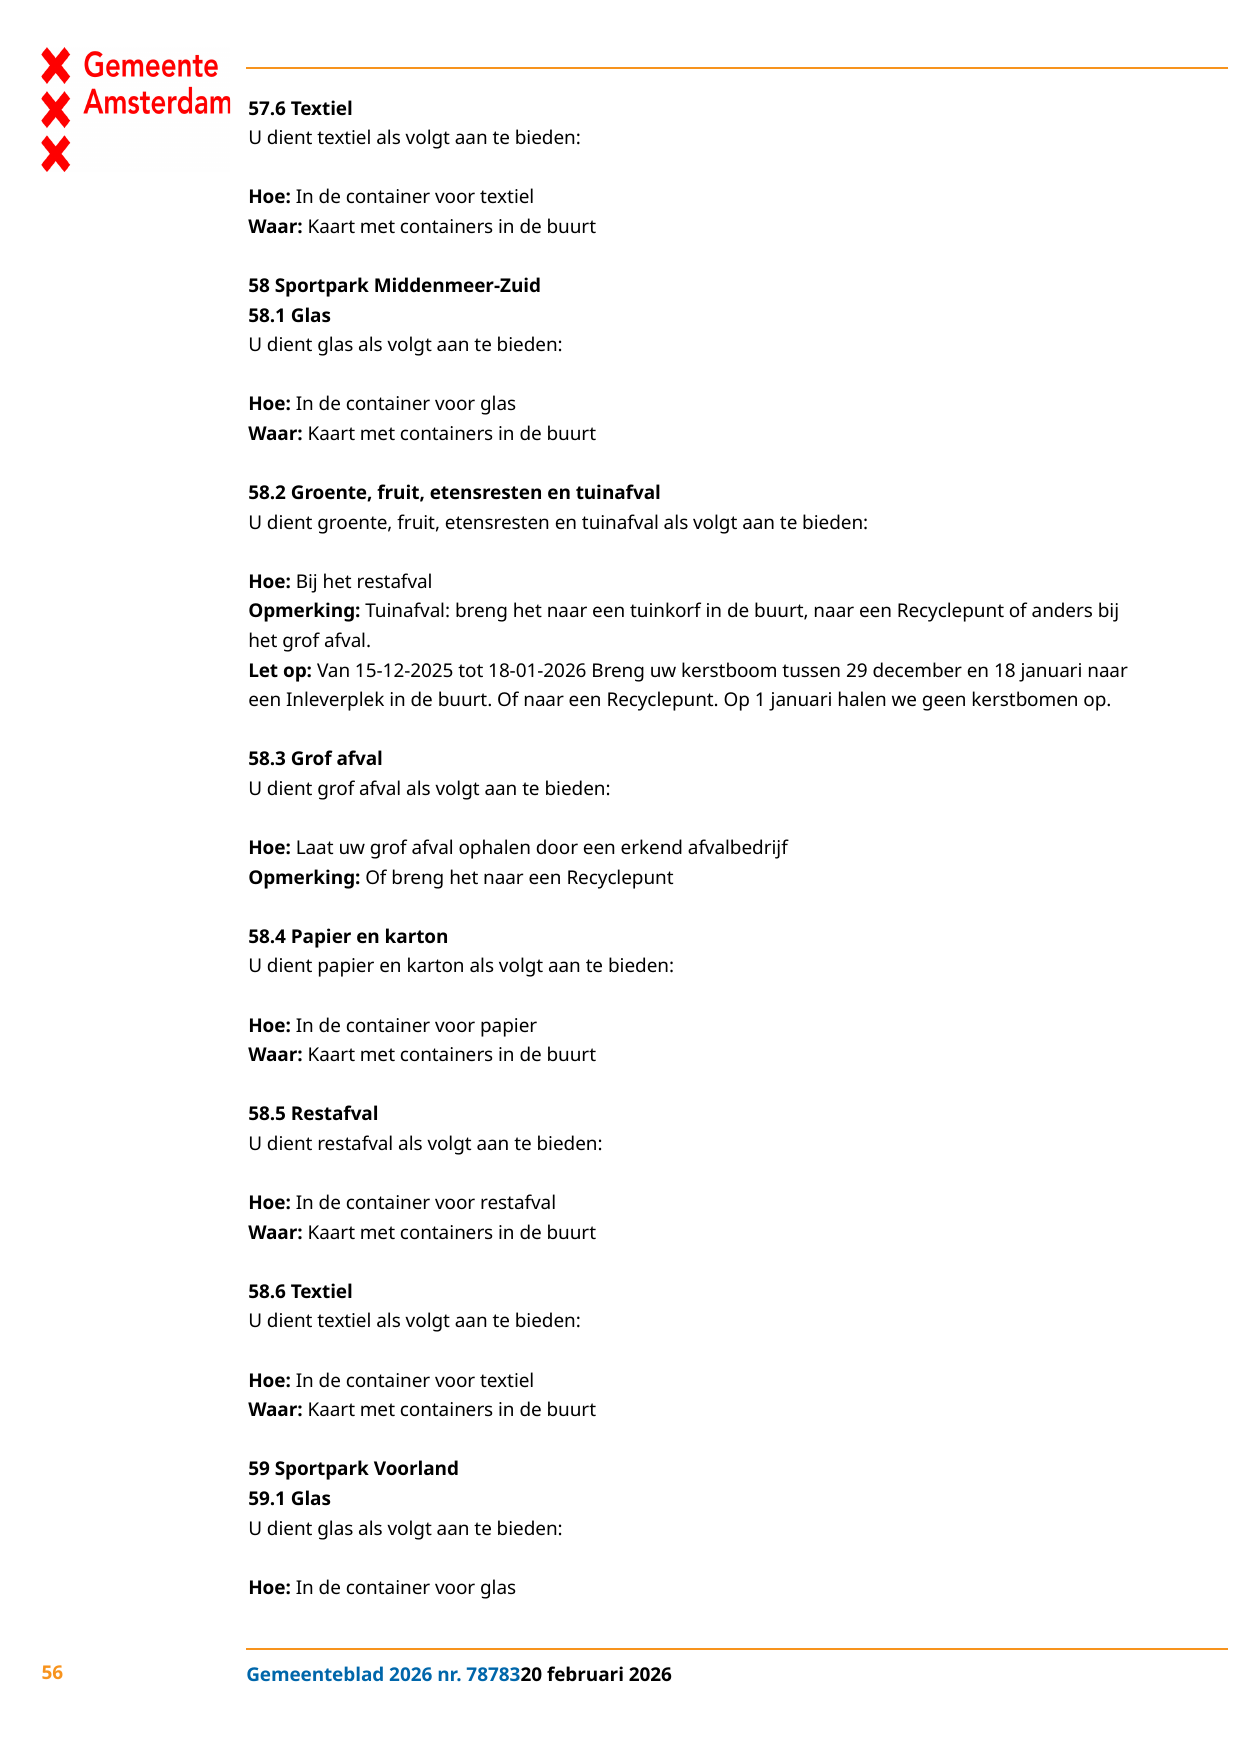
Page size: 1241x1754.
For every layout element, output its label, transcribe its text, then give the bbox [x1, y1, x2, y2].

text Hoe: In de container voor textiel [248, 1367, 1152, 1393]
text 58.1 Glas [248, 302, 1152, 328]
text Let op: Van 15-12-2025 tot 18-01-2026 Breng uw kerstboom tussen 29 december en 18 januari naar een Inleverplek in de buurt. Of naar een Recyclepunt. Op 1 januari halen we geen kerstbomen op. [248, 657, 1152, 712]
text 59 Sportpark Voorland [248, 1456, 1152, 1481]
text U dient glas als volgt aan te bieden: [248, 331, 1152, 357]
text Hoe: In de container voor glas [248, 391, 1152, 416]
text 58.6 Textiel [248, 1278, 1152, 1304]
text U dient restafval als volgt aan te bieden: [248, 1130, 1152, 1156]
text U dient glas als volgt aan te bieden: [248, 1515, 1152, 1541]
text Hoe: In de container voor textiel [248, 183, 1152, 209]
text Opmerking: Of breng het naar een Recyclepunt [248, 864, 1152, 890]
text 59.1 Glas [248, 1485, 1152, 1511]
text U dient grof afval als volgt aan te bieden: [248, 775, 1152, 801]
text Waar: Kaart met containers in de buurt [248, 1396, 1152, 1422]
text 58.3 Grof afval [248, 746, 1152, 771]
text Waar: Kaart met containers in de buurt [248, 213, 1152, 239]
text Hoe: Bij het restafval [248, 568, 1152, 594]
text 57.6 Textiel [248, 95, 1152, 121]
text Hoe: In de container voor papier [248, 1012, 1152, 1038]
text Hoe: In de container voor restafval [248, 1189, 1152, 1215]
text Waar: Kaart met containers in de buurt [248, 420, 1152, 446]
text 58 Sportpark Middenmeer-Zuid [248, 272, 1152, 298]
text U dient groente, fruit, etensresten en tuinafval als volgt aan te bieden: [248, 509, 1152, 535]
text Waar: Kaart met containers in de buurt [248, 1041, 1152, 1067]
text 58.4 Papier en karton [248, 923, 1152, 949]
text U dient textiel als volgt aan te bieden: [248, 124, 1152, 150]
text 58.5 Restafval [248, 1101, 1152, 1126]
picture [41, 47, 231, 172]
text Opmerking: Tuinafval: breng het naar een tuinkorf in de buurt, naar een Recyclepunt of anders bij het grof afval. [248, 598, 1152, 653]
text Hoe: Laat uw grof afval ophalen door een erkend afvalbedrijf [248, 834, 1152, 860]
text 58.2 Groente, fruit, etensresten en tuinafval [248, 479, 1152, 505]
text Hoe: In de container voor glas [248, 1574, 1152, 1600]
text U dient papier en karton als volgt aan te bieden: [248, 953, 1152, 978]
text Waar: Kaart met containers in de buurt [248, 1219, 1152, 1245]
text U dient textiel als volgt aan te bieden: [248, 1308, 1152, 1333]
